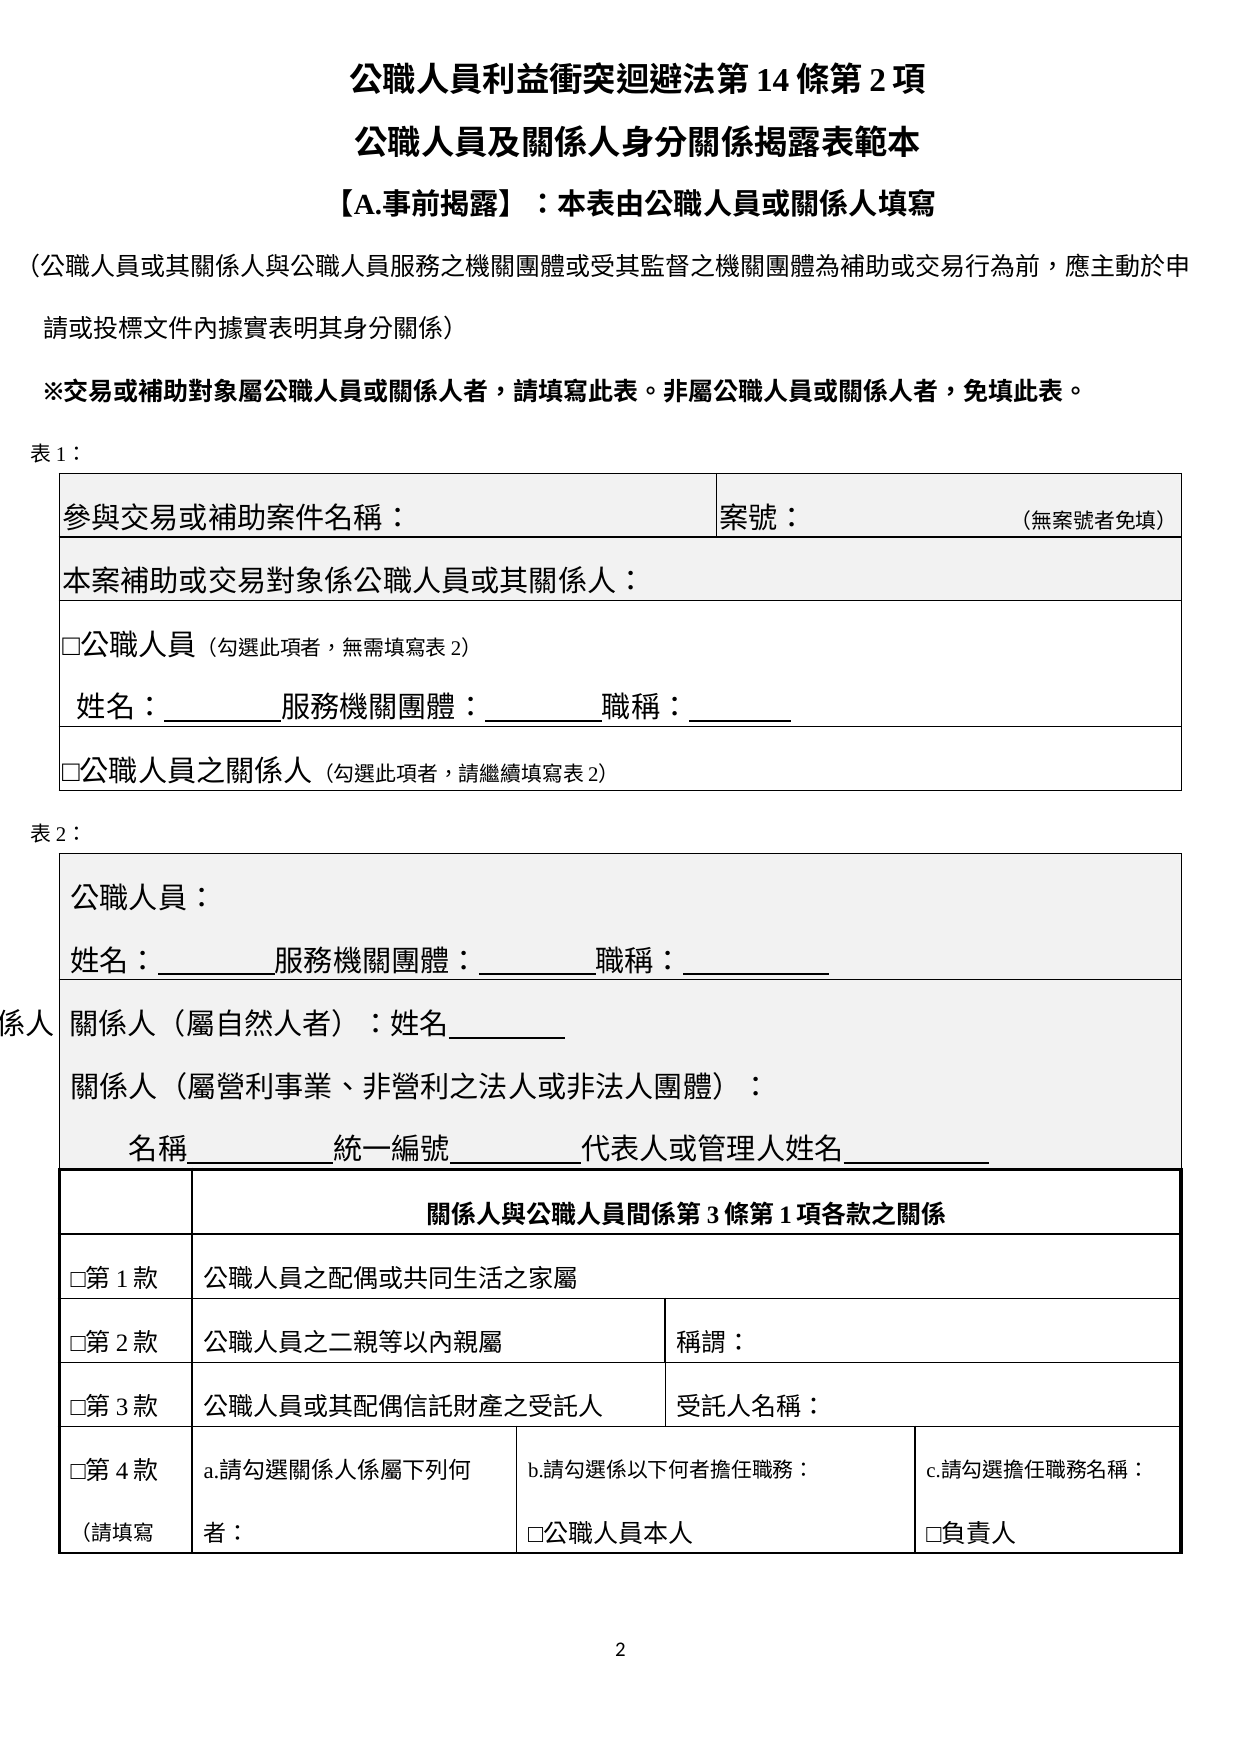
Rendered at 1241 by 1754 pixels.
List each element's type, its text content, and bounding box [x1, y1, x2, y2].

table_cell □第3款 [61, 1363, 191, 1426]
text 表2： [15, 791, 1122, 853]
table_cell 本案補助或交易對象係公職人員或其關係人： [60, 538, 1181, 600]
table_cell [61, 1171, 191, 1233]
table_cell 關係人與公職人員間係第3條第1項各款之關係 [193, 1171, 1179, 1233]
table_header 案號： （無案號者免填） [717, 474, 1181, 536]
table_cell c.請勾選擔任職務名稱： □負責人 [916, 1427, 1179, 1552]
text 表1： [15, 410, 1201, 473]
table_header 公職人員： 姓名： 服務機關團體： 職稱： [60, 854, 1181, 979]
text 【A.事前揭露】：本表由公職人員或關係人填寫 [15, 160, 1240, 223]
table_cell □第1款 [61, 1235, 191, 1297]
table_cell □公職人員之關係人（勾選此項者，請繼續填寫表2） [60, 727, 1181, 789]
table_cell □第4款 （請填寫 [61, 1427, 191, 1552]
table_cell 公職人員或其配偶信託財產之受託人 [193, 1363, 665, 1426]
text 請或投標文件內據實表明其身分關係） [43, 285, 1196, 348]
table_header 參與交易或補助案件名稱： [60, 474, 716, 536]
text ※交易或補助對象屬公職人員或關係人者，請填寫此表。非屬公職人員或關係人者，免填此表。 [43, 348, 1196, 410]
table_cell 稱謂： [666, 1299, 1179, 1361]
text 公職人員利益衝突迴避法第14條第2項 [15, 35, 1240, 98]
text 公職人員及關係人身分關係揭露表範本 [15, 98, 1240, 160]
table_cell a.請勾選關係人係屬下列何者： [193, 1427, 516, 1552]
table_cell 公職人員之配偶或共同生活之家屬 [193, 1235, 1179, 1297]
text （公職人員或其關係人與公職人員服務之機關團體或受其監督之機關團體為補助或交易行為前，應主動於申 [15, 223, 1196, 285]
table_cell b.請勾選係以下何者擔任職務： □公職人員本人 [517, 1427, 914, 1552]
table_cell 關係人 關係人（屬自然人者）：姓名 關係人（屬營利事業、非營利之法人或非法人團體）： 名稱 統一編號 代表人或管理人姓名 [60, 980, 1181, 1168]
table_cell □第2款 [61, 1299, 191, 1361]
table_cell □公職人員（勾選此項者，無需填寫表2） 姓名： 服務機關團體： 職稱： [60, 601, 1181, 726]
table_cell 公職人員之二親等以內親屬 [193, 1299, 664, 1361]
table_cell 受託人名稱： [666, 1363, 1179, 1426]
